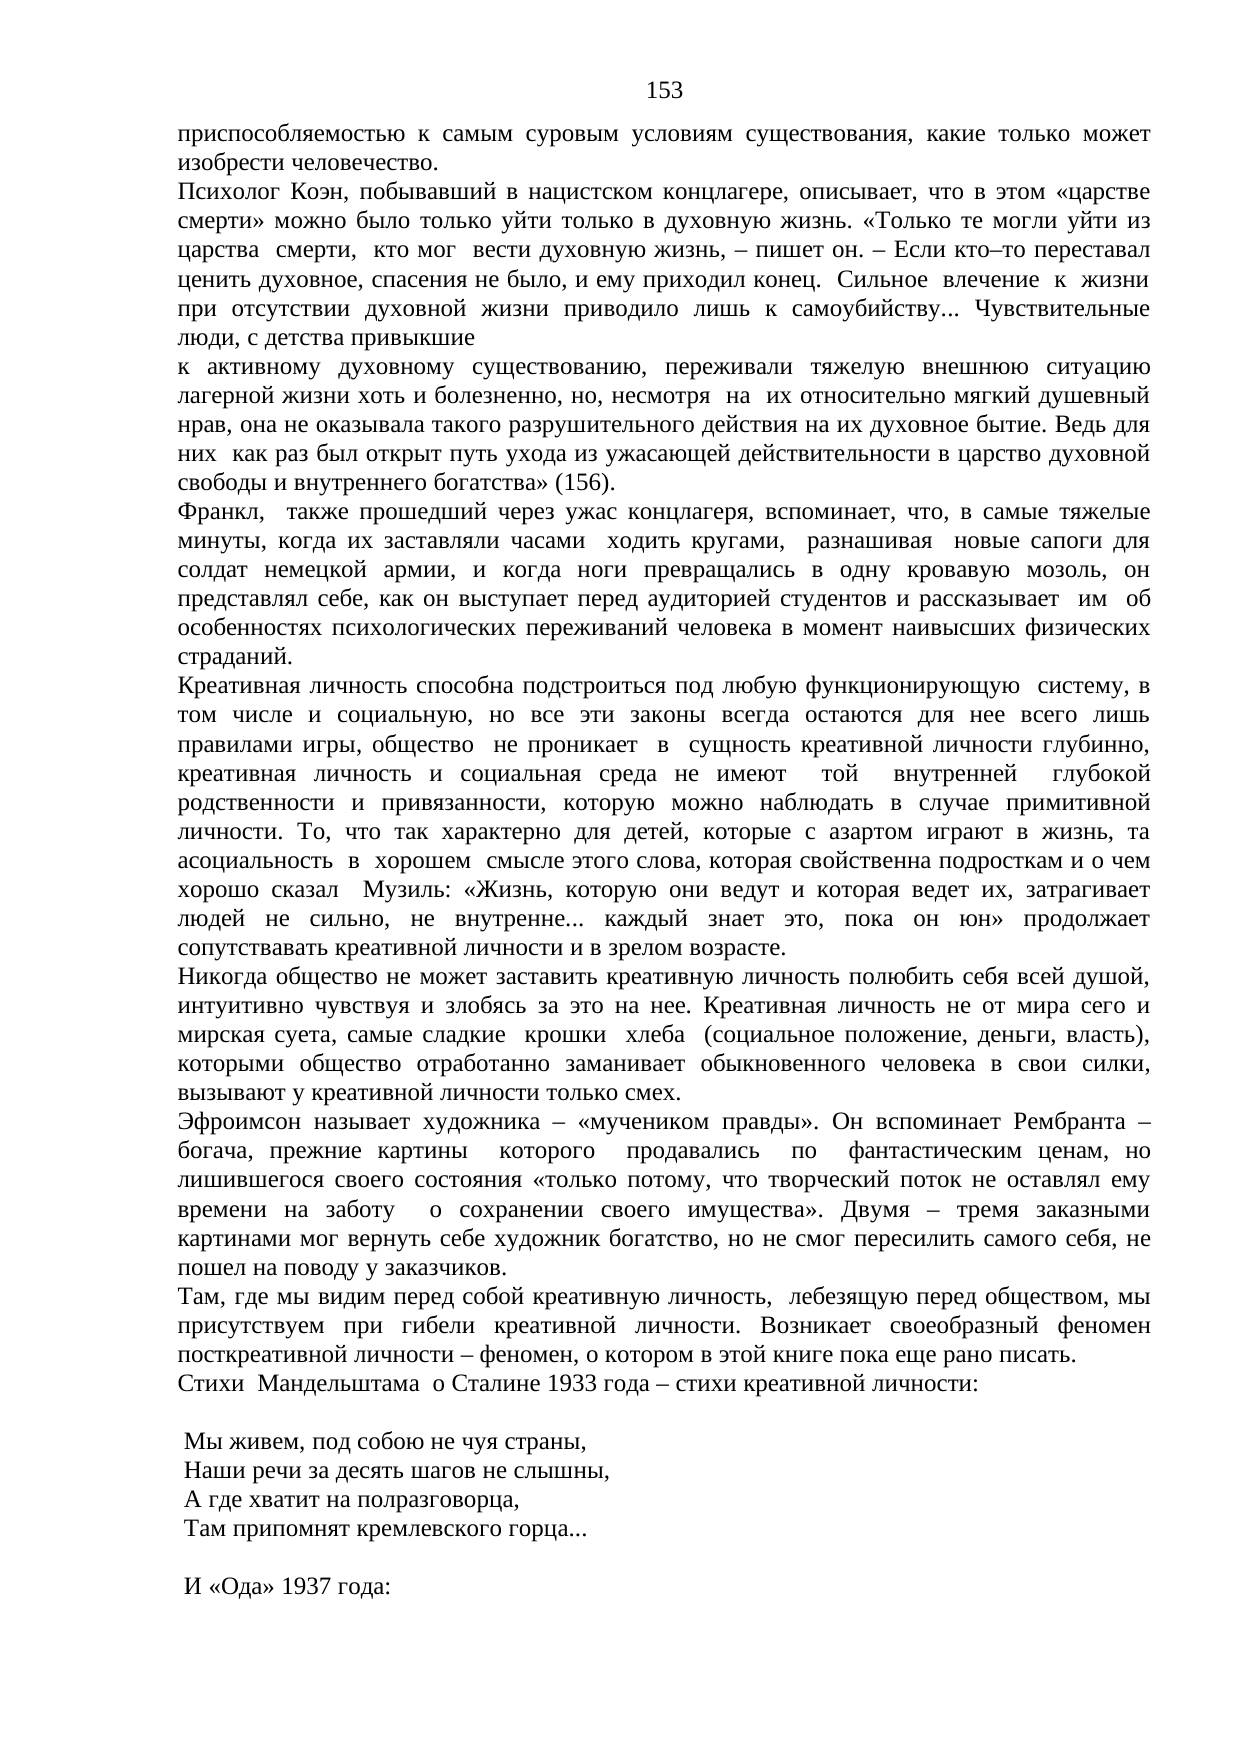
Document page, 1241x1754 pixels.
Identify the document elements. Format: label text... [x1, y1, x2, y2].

text Никогда общество не может заставить креативную личность полюбить себя всей душой, интуитивно чувствуя и злобясь за это на нее. Креативная личность не от мира сего и мирская суета, самые сладкие крошки хлеба (социальное положение, деньги, власть), которыми общество отработанно заманивает обыкновенного человека в свои силки, вызывают у креативной личности только смех. [177, 961, 1152, 1106]
text Там припомнят кремлевского горца... [177, 1513, 1152, 1542]
text А где хватит на полразговорца, [177, 1484, 1152, 1513]
text приспособляемостью к самым суровым условиям существования, какие только может изобрести человечество. [177, 118, 1152, 176]
text Наши речи за десять шагов не слышны, [177, 1455, 1152, 1484]
text Психолог Коэн, побывавший в нацистском концлагере, описывает, что в этом «царстве смерти» можно было только уйти только в духовную жизнь. «Только те могли уйти из царства смерти, кто мог вести духовную жизнь, – пишет он. – Если кто–то переставал ценить духовное, спасения не было, и ему приходил конец. Сильное влечение к жизни при отсутствии духовной жизни приводило лишь к самоубийству... Чувствительные люди, с детства привыкшие [177, 176, 1152, 351]
text Стихи Мандельштама о Сталине 1933 года – стихи креативной личности: [177, 1368, 1152, 1397]
text Мы живем, под собою не чуя страны, [177, 1426, 1152, 1455]
text Эфроимсон называет художника – «мучеником правды». Он вспоминает Рембранта – богача, прежние картины которого продавались по фантастическим ценам, но лишившегося своего состояния «только потому, что творческий поток не оставлял ему времени на заботу о сохранении своего имущества». Двумя – тремя заказными картинами мог вернуть себе художник богатство, но не смог пересилить самого себя, не пошел на поводу у заказчиков. [177, 1106, 1152, 1281]
text Там, где мы видим перед собой креативную личность, лебезящую перед обществом, мы присутствуем при гибели креативной личности. Возникает своеобразный феномен посткреативной личности – феномен, о котором в этой книге пока еще рано писать. [177, 1281, 1152, 1368]
text Франкл, также прошедший через ужас концлагеря, вспоминает, что, в самые тяжелые минуты, когда их заставляли часами ходить кругами, разнашивая новые сапоги для солдат немецкой армии, и когда ноги превращались в одну кровавую мозоль, он представлял себе, как он выступает перед аудиторией студентов и рассказывает им об особенностях психологических переживаний человека в момент наивысших физических страданий. [177, 496, 1152, 670]
text к активному духовному существованию, переживали тяжелую внешнюю ситуацию лагерной жизни хоть и болезненно, но, несмотря на их относительно мягкий душевный нрав, она не оказывала такого разрушительного действия на их духовное бытие. Ведь для них как раз был открыт путь ухода из ужасающей действительности в царство духовной свободы и внутреннего богатства» (156). [177, 351, 1152, 496]
text Креативная личность способна подстроиться под любую функционирующую систему, в том числе и социальную, но все эти законы всегда остаются для нее всего лишь правилами игры, общество не проникает в сущность креативной личности глубинно, креативная личность и социальная среда не имеют той внутренней глубокой родственности и привязанности, которую можно наблюдать в случае примитивной личности. То, что так характерно для детей, которые с азартом играют в жизнь, та асоциальность в хорошем смысле этого слова, которая свойственна подросткам и о чем хорошо сказал Музиль: «Жизнь, которую они ведут и которая ведет их, затрагивает людей не сильно, не внутренне... каждый знает это, пока он юн» продолжает сопутствавать креативной личности и в зрелом возрасте. [177, 670, 1152, 961]
text И «Ода» 1937 года: [177, 1571, 1152, 1600]
